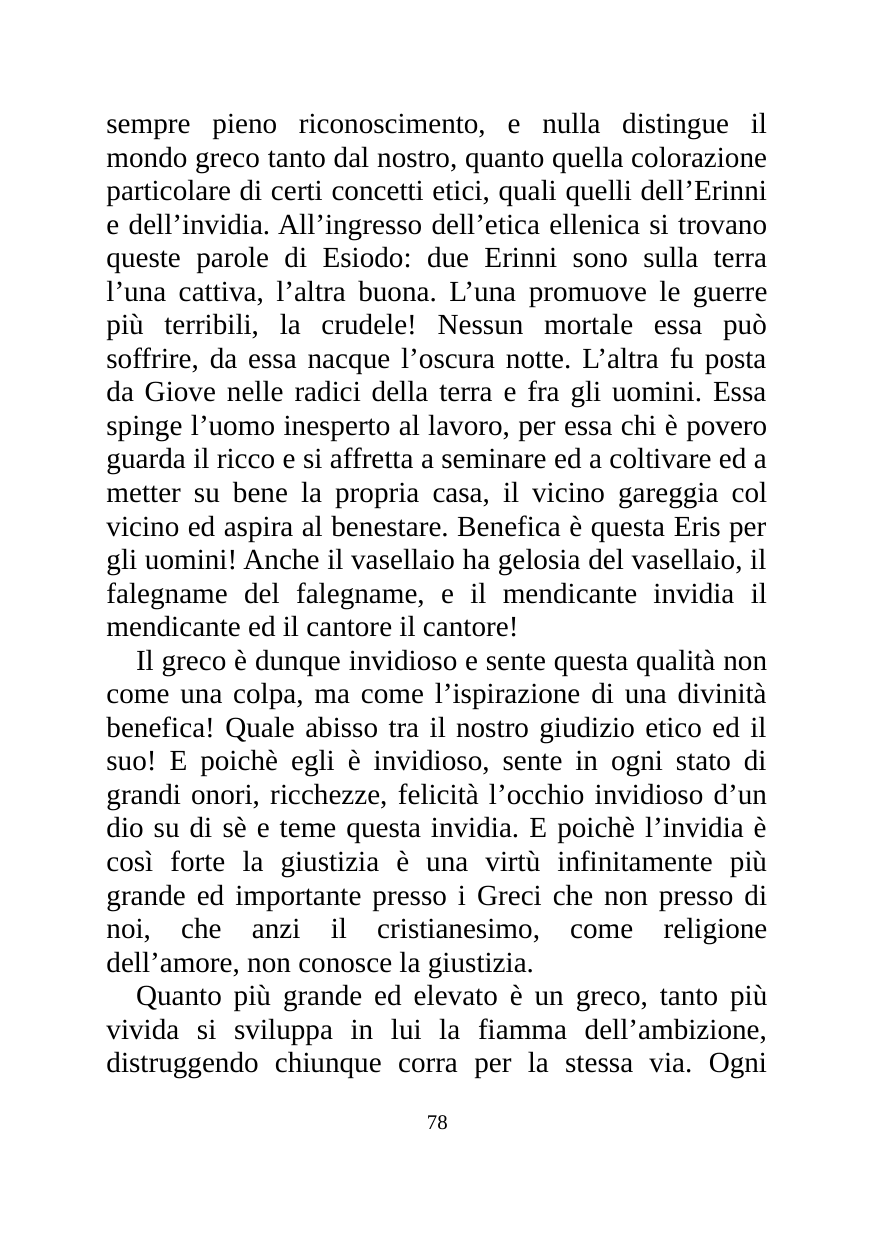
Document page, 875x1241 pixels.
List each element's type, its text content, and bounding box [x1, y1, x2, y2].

text Quanto più grande ed elevato è un greco, tanto più vivida si sviluppa in lui la fiamma dell’ambizione, distruggendo chiunque corra per la stessa via. Ogni [106, 978, 768, 1079]
text sempre pieno riconoscimento, e nulla distingue il mondo greco tanto dal nostro, quanto quella colorazione particolare di certi concetti etici, quali quelli dell’Erinni e dell’invidia. All’ingresso dell’etica ellenica si trovano queste parole di Esiodo: due Erinni sono sulla terra l’una cattiva, l’altra buona. L’una promuove le guerre più terribili, la crudele! Nessun mortale essa può soffrire, da essa nacque l’oscura notte. L’altra fu posta da Giove nelle radici della terra e fra gli uomini. Essa spinge l’uomo inesperto al lavoro, per essa chi è povero guarda il ricco e si affretta a seminare ed a coltivare ed a metter su bene la propria casa, il vicino gareggia col vicino ed aspira al benestare. Benefica è questa Eris per gli uomini! Anche il vasellaio ha gelosia del vasellaio, il falegname del falegname, e il mendicante invidia il mendicante ed il cantore il cantore! [106, 106, 768, 643]
text Il greco è dunque invidioso e sente questa qualità non come una colpa, ma come l’ispirazione di una divinità benefica! Quale abisso tra il nostro giudizio etico ed il suo! E poichè egli è invidioso, sente in ogni stato di grandi onori, ricchezze, felicità l’occhio invidioso d’un dio su di sè e teme questa invidia. E poichè l’invidia è così forte la giustizia è una virtù infinitamente più grande ed importante presso i Greci che non presso di noi, che anzi il cristianesimo, come religione dell’amore, non conosce la giustizia. [106, 643, 768, 978]
